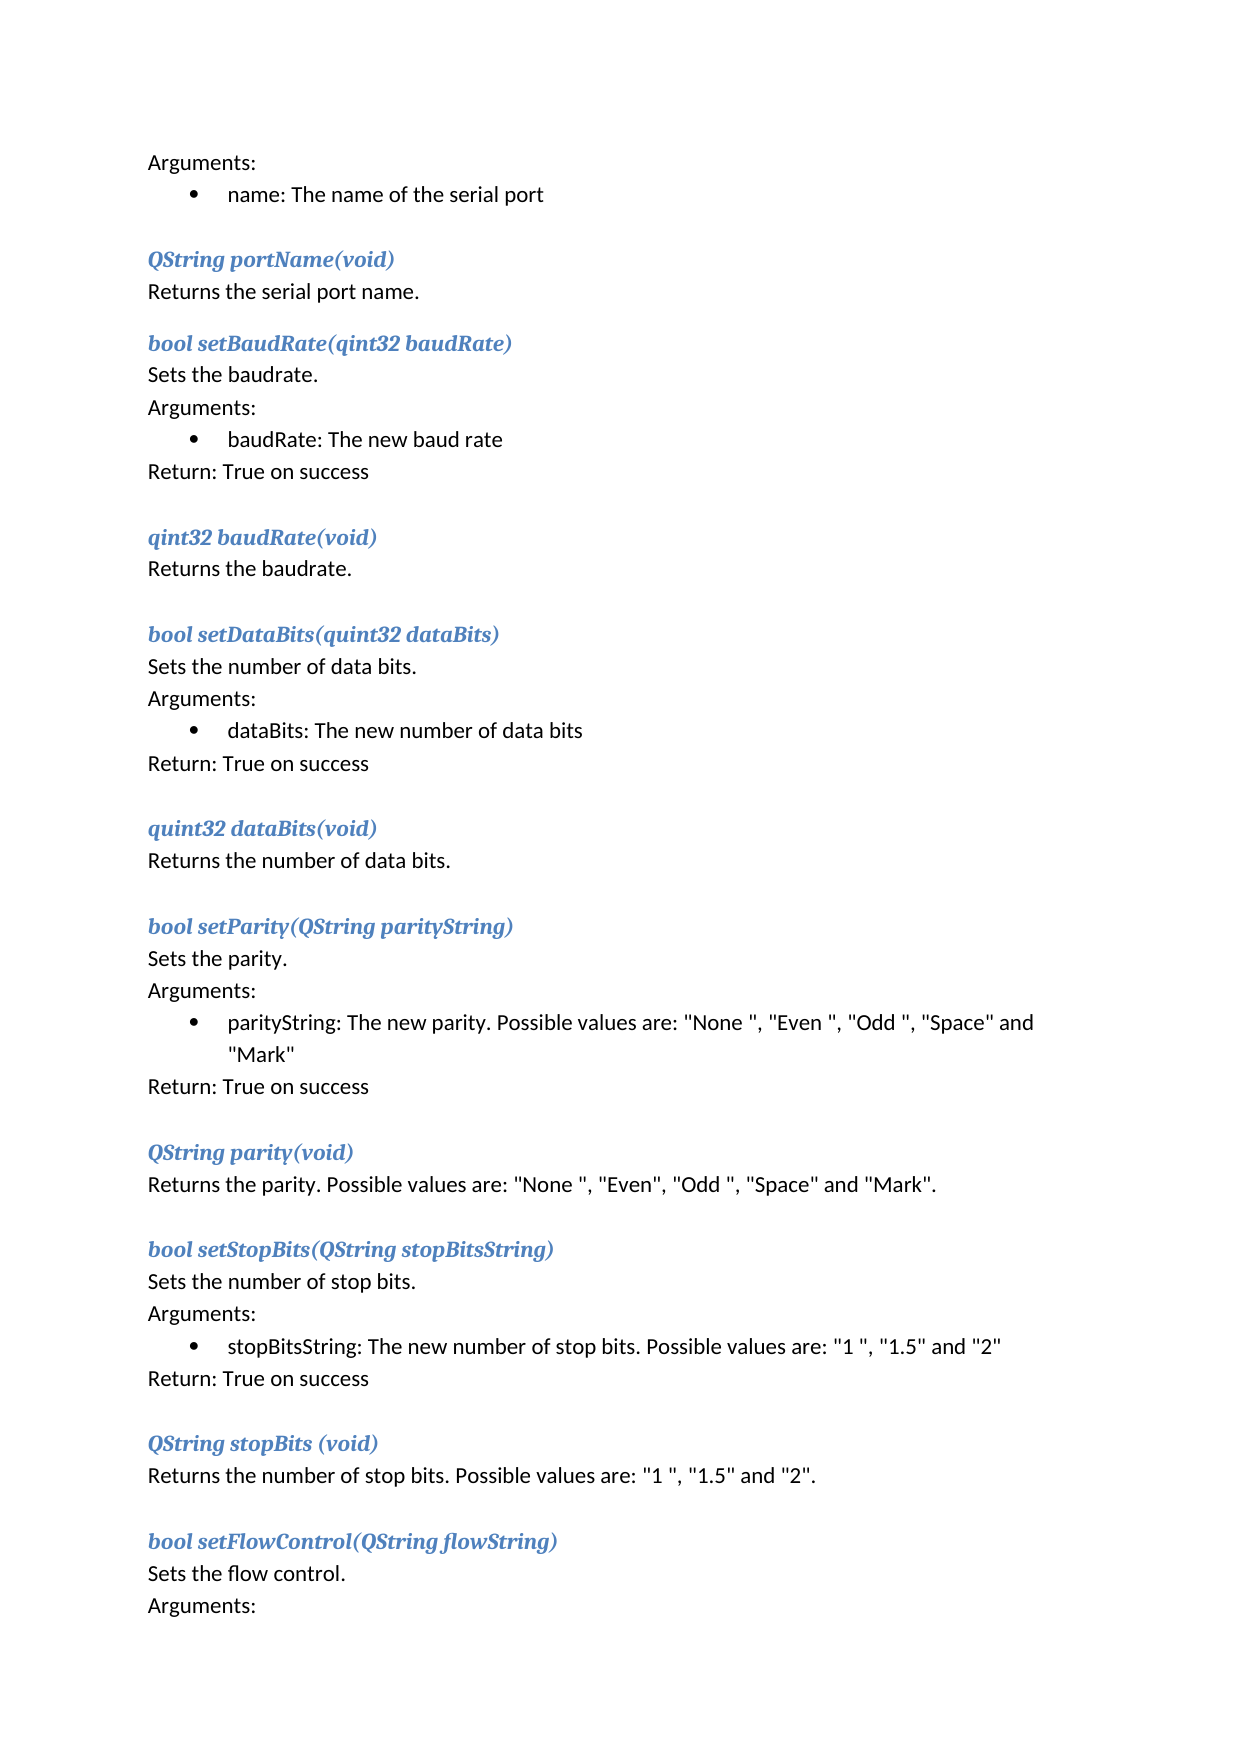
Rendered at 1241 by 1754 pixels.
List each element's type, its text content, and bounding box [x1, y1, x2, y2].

text Sets the parity. [148, 944, 1093, 972]
text Return: True on success [148, 1364, 1093, 1392]
subtitle bool setParity(QString parityString) [148, 913, 1093, 940]
subtitle bool setDataBits(quint32 dataBits) [148, 622, 1093, 648]
subtitle QString stopBits (void) [148, 1431, 1093, 1458]
text Returns the serial port name. [148, 277, 1093, 305]
subtitle quint32 dataBits(void) [148, 816, 1093, 842]
text Sets the number of data bits. [148, 652, 1093, 680]
subtitle QString parity(void) [148, 1140, 1093, 1166]
text Returns the baudrate. [148, 554, 1093, 583]
subtitle bool setFlowControl(QString flowString) [148, 1529, 1093, 1555]
subtitle qint32 baudRate(void) [148, 524, 1093, 551]
text Arguments: [148, 1299, 1093, 1328]
text Arguments: [148, 148, 1093, 176]
text Sets the number of stop bits. [148, 1267, 1093, 1295]
text Arguments: [148, 976, 1093, 1004]
subtitle bool setBaudRate(qint32 baudRate) [148, 330, 1093, 357]
list dataBits: The new number of data bits [190, 716, 1093, 744]
text Return: True on success [148, 457, 1093, 485]
subtitle QString portName(void) [148, 247, 1093, 273]
list parityString: The new parity. Possible values are: "None ", "Even ", "Odd ", "Space" and "Mark" [190, 1008, 1093, 1068]
text Arguments: [148, 1591, 1093, 1619]
text Returns the number of stop bits. Possible values are: "1 ", "1.5" and "2". [148, 1461, 1093, 1489]
text Sets the flow control. [148, 1559, 1093, 1587]
list baudRate: The new baud rate [190, 425, 1093, 453]
list name: The name of the serial port [190, 180, 1093, 208]
text Arguments: [148, 393, 1093, 421]
text Sets the baudrate. [148, 361, 1093, 388]
text Arguments: [148, 684, 1093, 712]
text Returns the parity. Possible values are: "None ", "Even", "Odd ", "Space" and "Mark". [148, 1170, 1093, 1198]
text Return: True on success [148, 749, 1093, 777]
text Returns the number of data bits. [148, 846, 1093, 874]
subtitle bool setStopBits(QString stopBitsString) [148, 1237, 1093, 1263]
list stopBitsString: The new number of stop bits. Possible values are: "1 ", "1.5" and "2" [190, 1332, 1093, 1360]
text Return: True on success [148, 1072, 1093, 1100]
